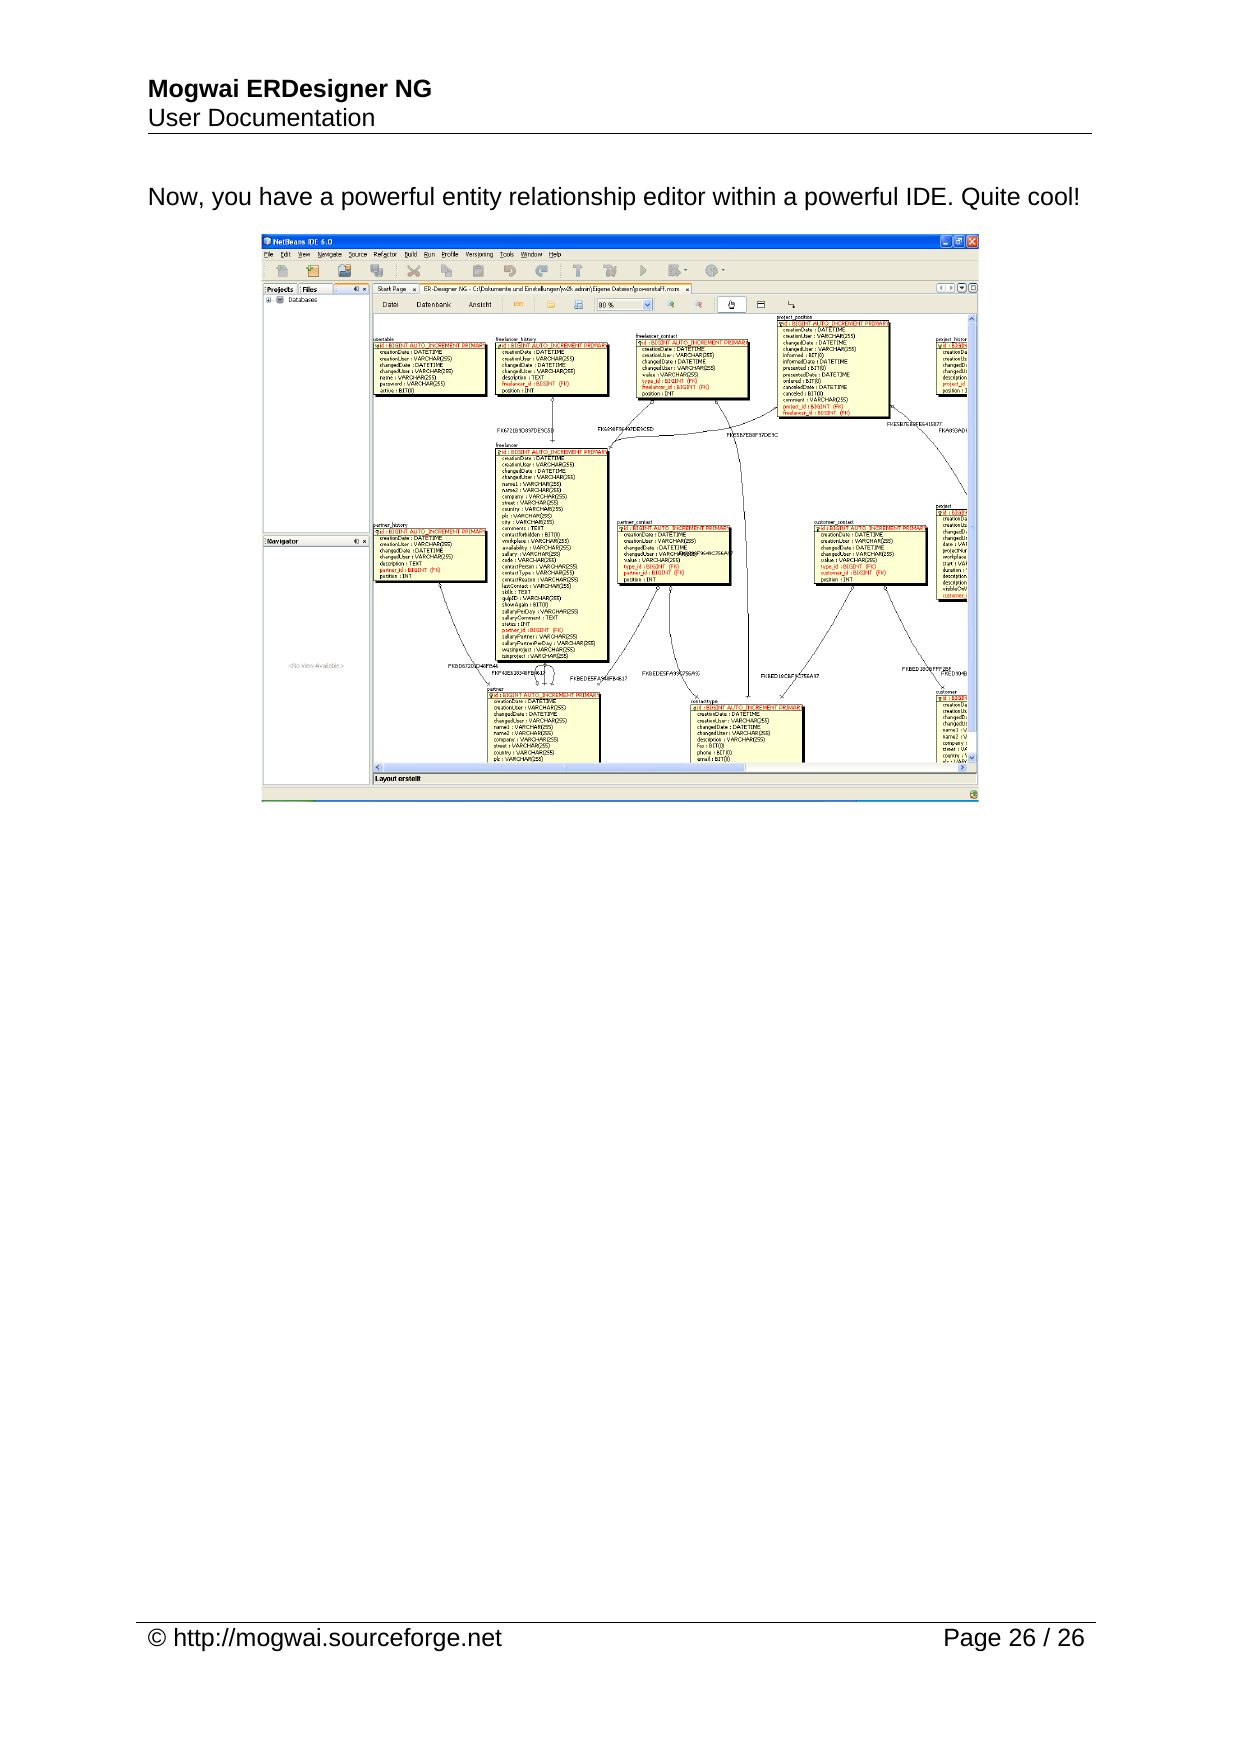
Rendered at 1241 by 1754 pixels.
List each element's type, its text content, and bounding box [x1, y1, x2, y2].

picture [261, 234, 979, 802]
text Now, you have a powerful entity relationship editor within a powerful IDE. Quite cool! [148, 182, 1092, 211]
